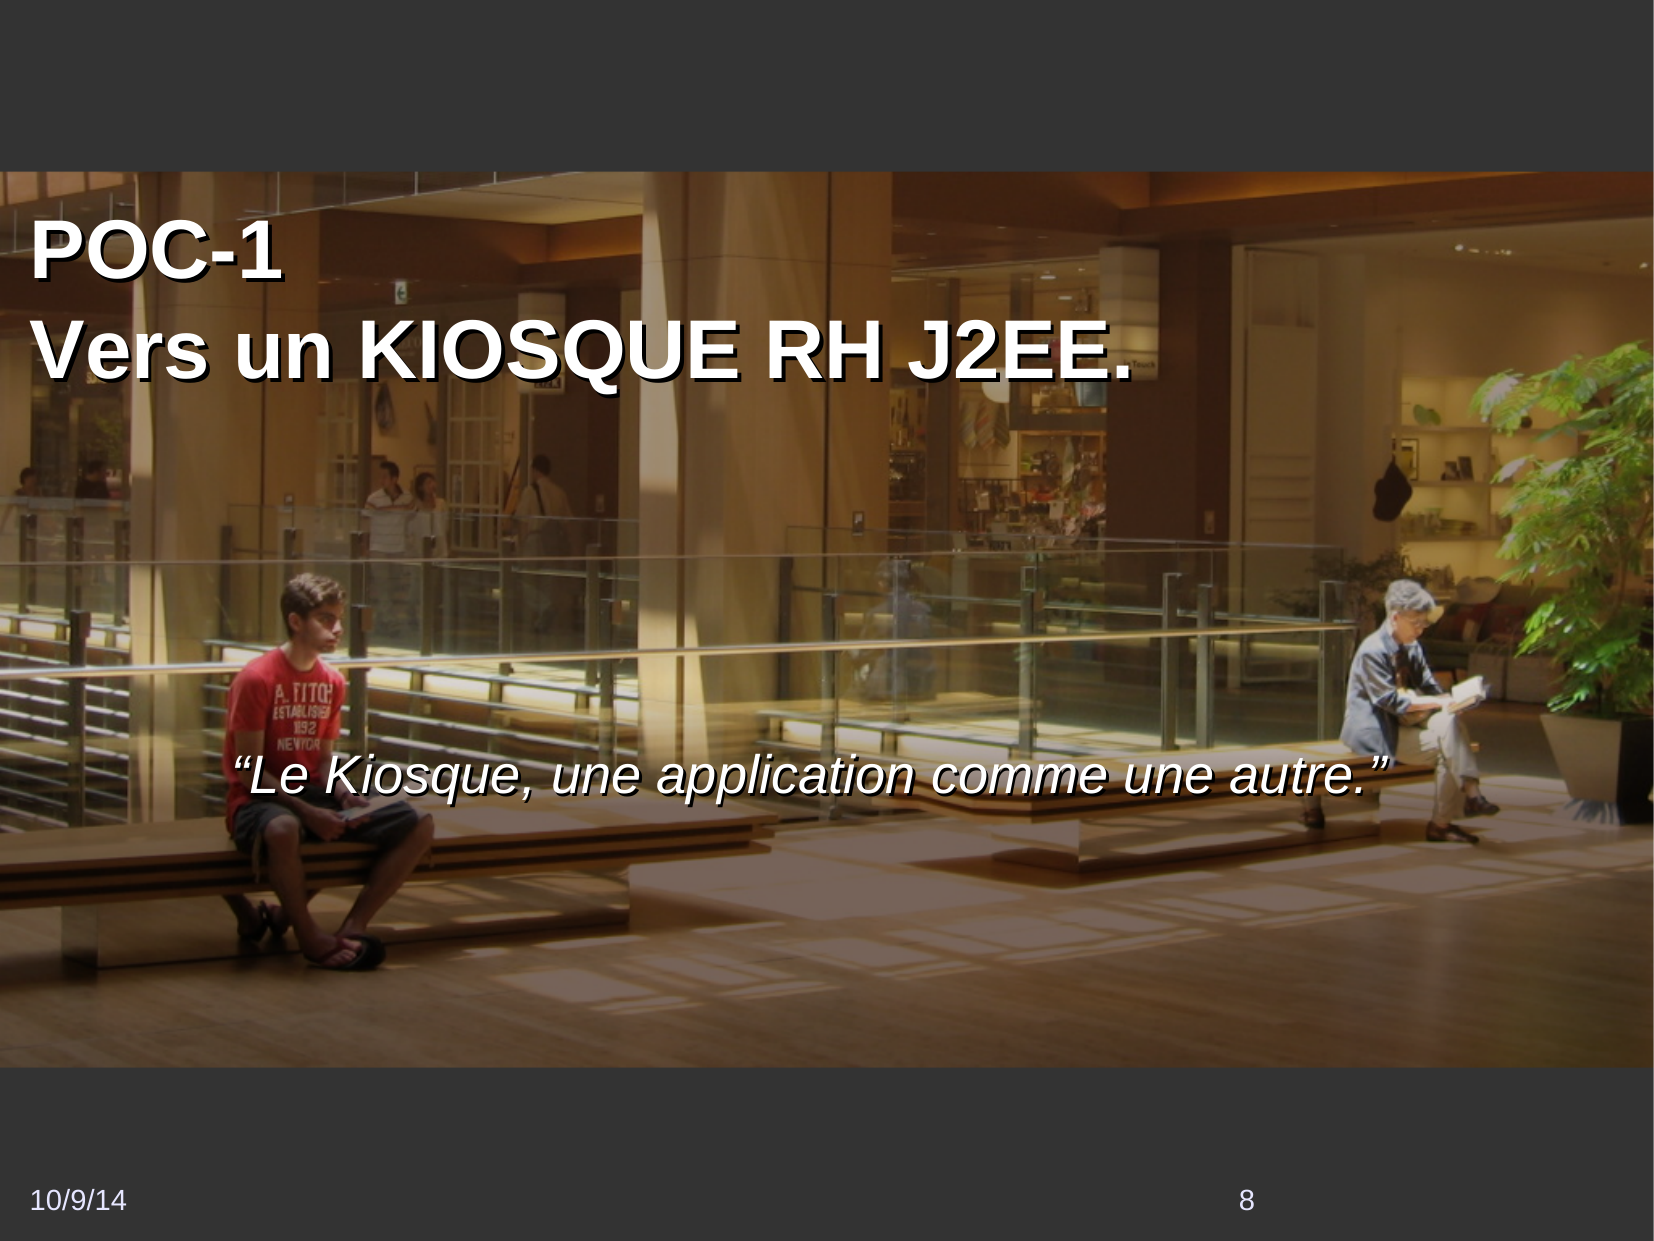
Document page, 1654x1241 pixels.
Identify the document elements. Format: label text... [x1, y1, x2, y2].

picture [0, 0, 1654, 1241]
text_box 10/9/14 [29, 1181, 415, 1240]
text_box [1238, 1181, 1625, 1240]
text_box “Le Kiosque, une application comme une autre.” [231, 739, 1418, 801]
title POC-1 Vers un KIOSQUE RH J2EE. [29, 195, 1506, 396]
